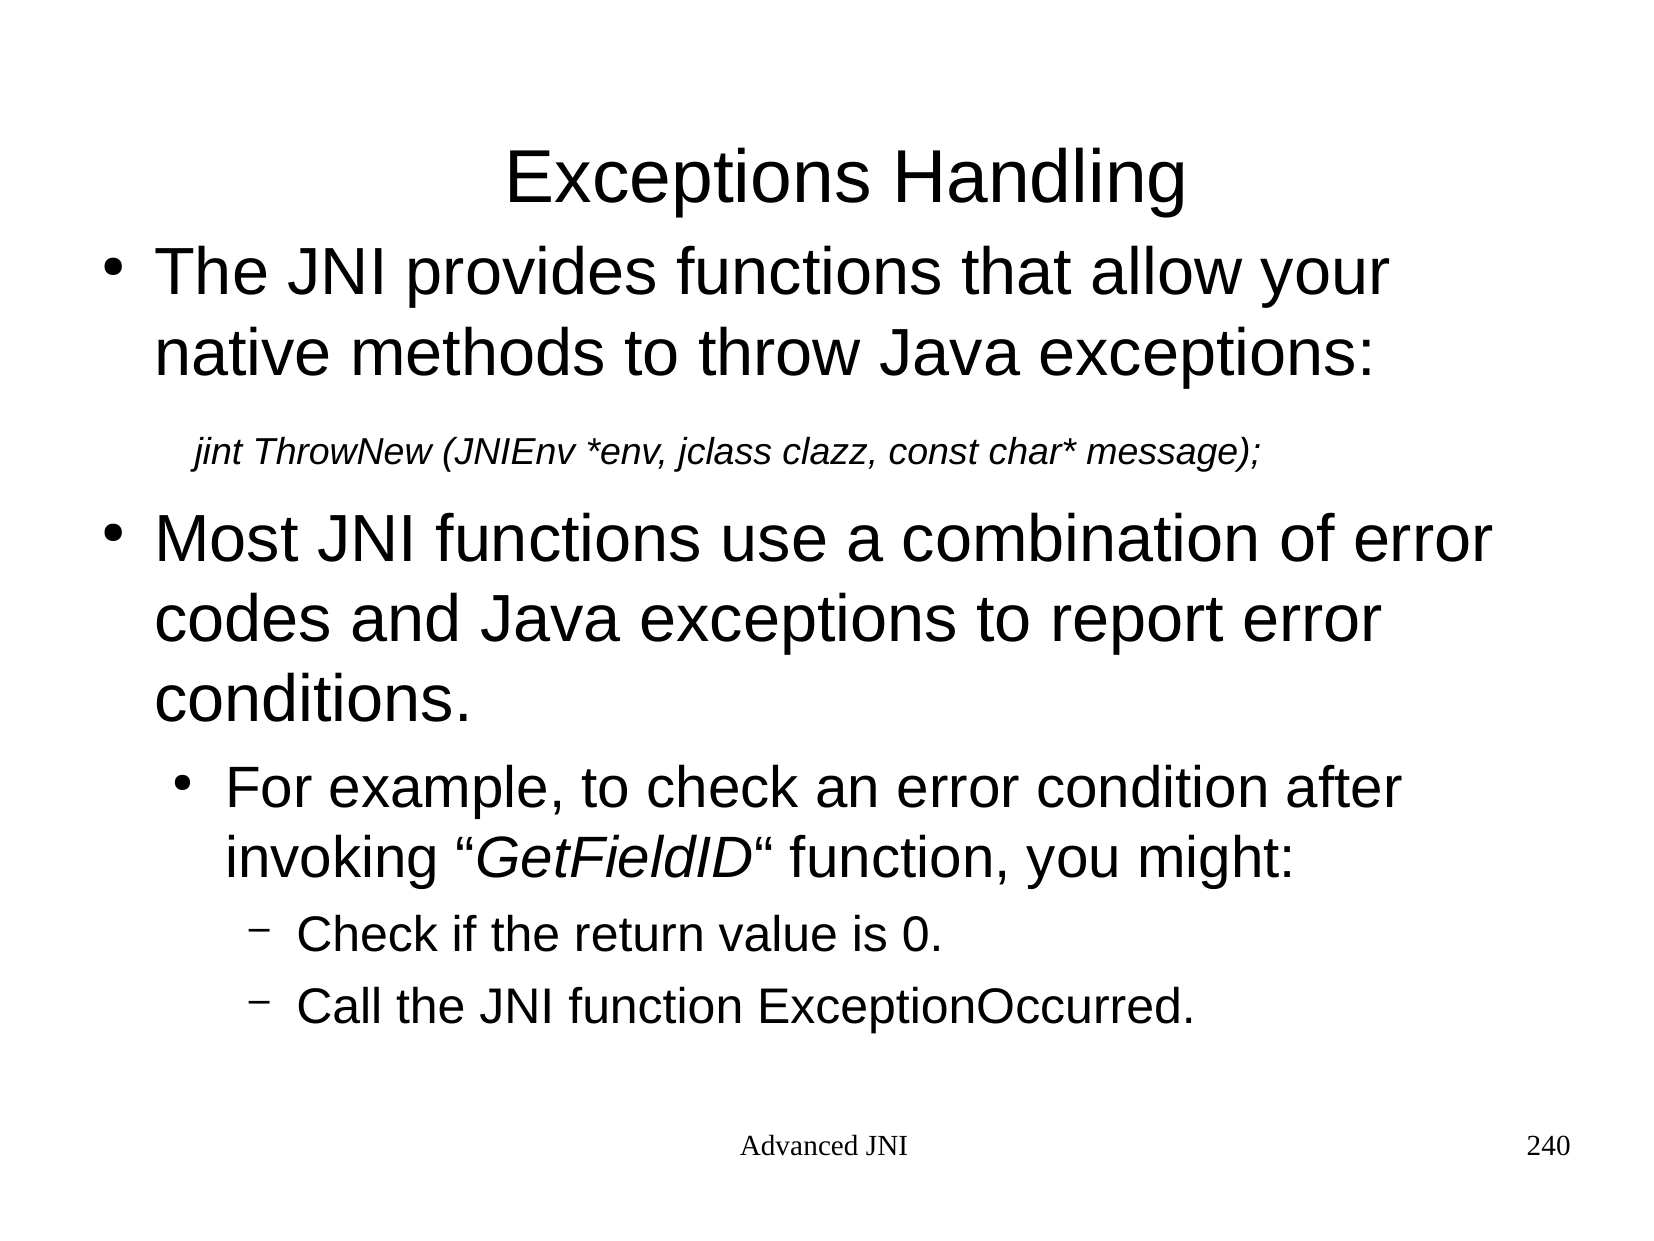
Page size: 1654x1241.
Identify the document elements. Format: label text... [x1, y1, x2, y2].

title Exceptions Handling [68, 114, 1599, 220]
list The JNI provides functions that allow your native methods to throw Java exceptions: jint ThrowNew (JNIEnv *env, jclass clazz, const char* message); Most JNI functions use a combination of error codes and Java exceptions to report error conditions. For example, to check an error condition after invoking “GetFieldID“ function, you might: Check if the return value is 0. Call the JNI function ExceptionOccurred. [68, 220, 1599, 1130]
